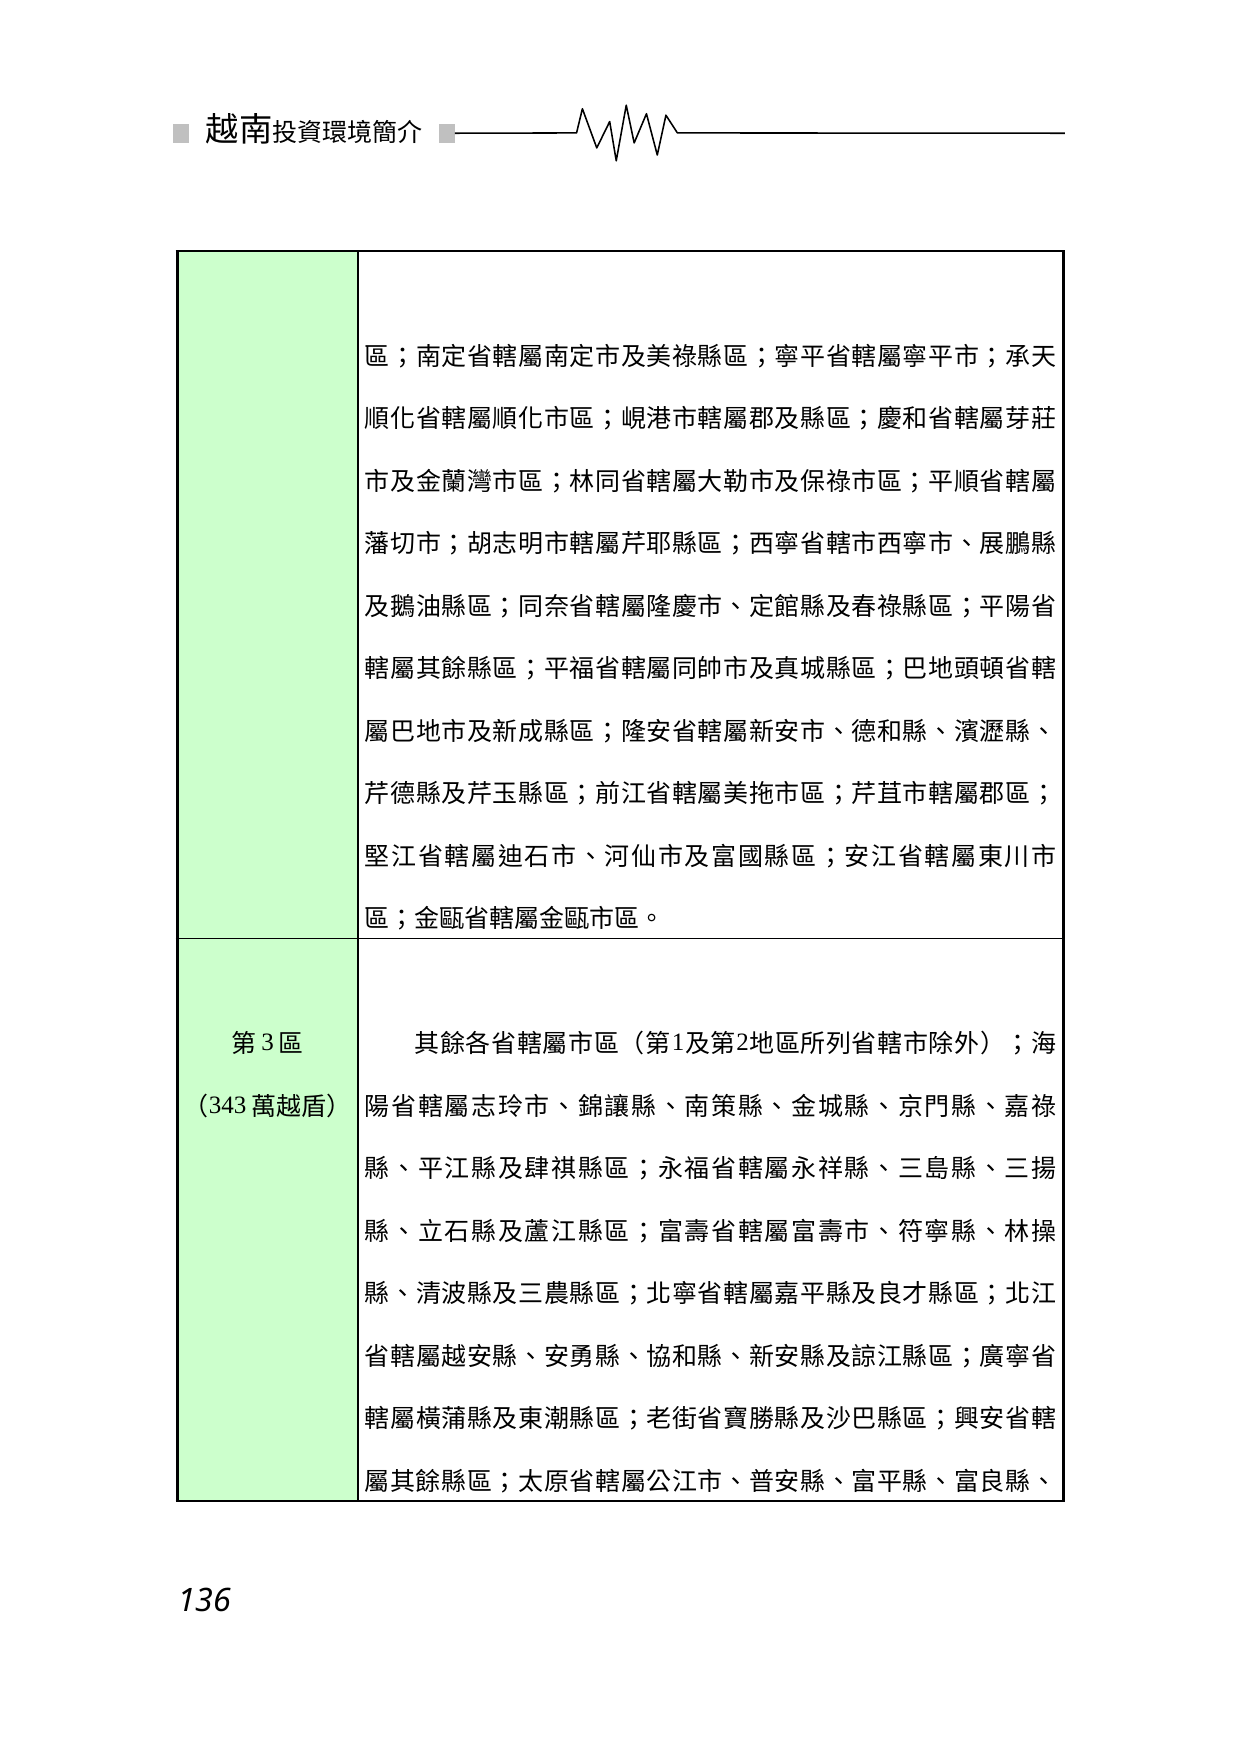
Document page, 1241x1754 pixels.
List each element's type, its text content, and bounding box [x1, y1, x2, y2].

table_cell 區；南定省轄屬南定市及美祿縣區；寧平省轄屬寧平市；承天順化省轄屬順化市區；峴港市轄屬郡及縣區；慶和省轄屬芽莊市及金蘭灣市區；林同省轄屬大勒市及保祿市區；平順省轄屬藩切市；胡志明市轄屬芹耶縣區；西寧省轄市西寧市、展鵬縣及鵝油縣區；同奈省轄屬隆慶市、定館縣及春祿縣區；平陽省轄屬其餘縣區；平福省轄屬同帥市及真城縣區；巴地頭頓省轄屬巴地市及新成縣區；隆安省轄屬新安市、德和縣、濱瀝縣、芹德縣及芹玉縣區；前江省轄屬美拖市區；芹苴市轄屬郡區；堅江省轄屬迪石市、河仙市及富國縣區；安江省轄屬東川市區；金甌省轄屬金甌市區。 [359, 252, 1062, 938]
table_cell 第3區 （343萬越盾） [179, 939, 357, 1500]
table_cell [179, 252, 357, 938]
table_cell 其餘各省轄屬市區（第1及第2地區所列省轄市除外）；海陽省轄屬志玲市、錦讓縣、南策縣、金城縣、京門縣、嘉祿縣、平江縣及肆祺縣區；永福省轄屬永祥縣、三島縣、三揚縣、立石縣及蘆江縣區；富壽省轄屬富壽市、符寧縣、林操縣、清波縣及三農縣區；北寧省轄屬嘉平縣及良才縣區；北江省轄屬越安縣、安勇縣、協和縣、新安縣及諒江縣區；廣寧省轄屬橫蒲縣及東潮縣區；老街省寶勝縣及沙巴縣區；興安省轄屬其餘縣區；太原省轄屬公江市、普安縣、富平縣、富良縣、 [359, 939, 1062, 1500]
